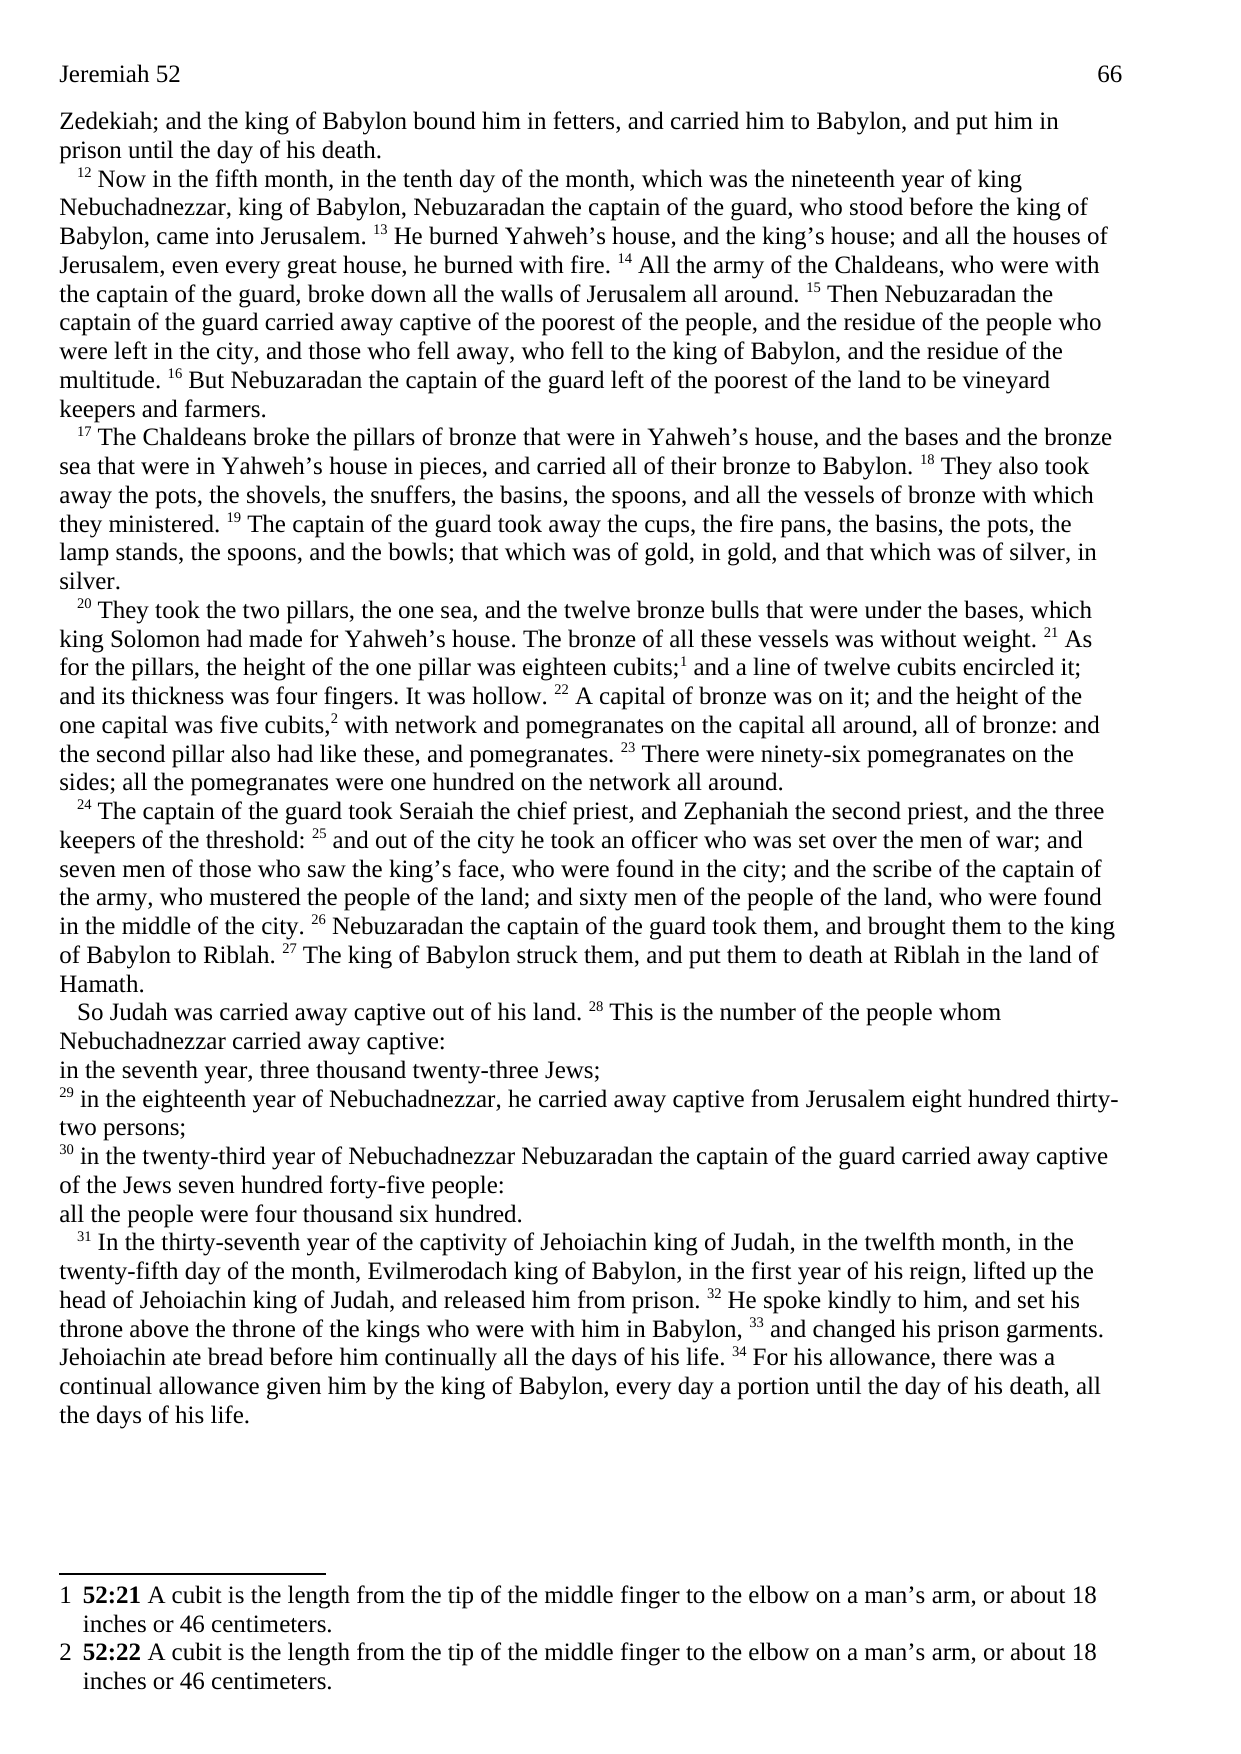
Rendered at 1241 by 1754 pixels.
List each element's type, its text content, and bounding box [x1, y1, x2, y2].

text 17 The Chaldeans broke the pillars of bronze that were in Yahweh’s house, and the bases and the bronze sea that were in Yahweh’s house in pieces, and carried all of their bronze to Babylon. 18 They also took away the pots, the shovels, the snuffers, the basins, the spoons, and all the vessels of bronze with which they ministered. 19 The captain of the guard took away the cups, the fire pans, the basins, the pots, the lamp stands, the spoons, and the bowls; that which was of gold, in gold, and that which was of silver, in silver. [59, 422, 1122, 595]
text all the people were four thousand six hundred. [59, 1199, 1122, 1227]
text Zedekiah; and the king of Babylon bound him in fetters, and carried him to Babylon, and put him in prison until the day of his death. [59, 106, 1122, 164]
text 52:21 A cubit is the length from the tip of the middle finger to the elbow on a man’s arm, or about 18 inches or 46 centimeters. [59, 1580, 1122, 1637]
text in the seventh year, three thousand twenty-three Jews; [59, 1055, 1122, 1084]
text 31 In the thirty-seventh year of the captivity of Jehoiachin king of Judah, in the twelfth month, in the twenty-fifth day of the month, Evilmerodach king of Babylon, in the first year of his reign, lifted up the head of Jehoiachin king of Judah, and released him from prison. 32 He spoke kindly to him, and set his throne above the throne of the kings who were with him in Babylon, 33 and changed his prison garments. Jehoiachin ate bread before him continually all the days of his life. 34 For his allowance, there was a continual allowance given him by the king of Babylon, every day a portion until the day of his death, all the days of his life. [59, 1227, 1122, 1429]
text 30 in the twenty-third year of Nebuchadnezzar Nebuzaradan the captain of the guard carried away captive of the Jews seven hundred forty-five people: [59, 1141, 1122, 1199]
text 52:22 A cubit is the length from the tip of the middle finger to the elbow on a man’s arm, or about 18 inches or 46 centimeters. [59, 1637, 1122, 1695]
text 12 Now in the fifth month, in the tenth day of the month, which was the nineteenth year of king Nebuchadnezzar, king of Babylon, Nebuzaradan the captain of the guard, who stood before the king of Babylon, came into Jerusalem. 13 He burned Yahweh’s house, and the king’s house; and all the houses of Jerusalem, even every great house, he burned with fire. 14 All the army of the Chaldeans, who were with the captain of the guard, broke down all the walls of Jerusalem all around. 15 Then Nebuzaradan the captain of the guard carried away captive of the poorest of the people, and the residue of the people who were left in the city, and those who fell away, who fell to the king of Babylon, and the residue of the multitude. 16 But Nebuzaradan the captain of the guard left of the poorest of the land to be vineyard keepers and farmers. [59, 164, 1122, 422]
text 20 They took the two pillars, the one sea, and the twelve bronze bulls that were under the bases, which king Solomon had made for Yahweh’s house. The bronze of all these vessels was without weight. 21 As for the pillars, the height of the one pillar was eighteen cubits; and a line of twelve cubits encircled it; and its thickness was four fingers. It was hollow. 22 A capital of bronze was on it; and the height of the one capital was five cubits, with network and pomegranates on the capital all around, all of bronze: and the second pillar also had like these, and pomegranates. 23 There were ninety-six pomegranates on the sides; all the pomegranates were one hundred on the network all around. [59, 595, 1122, 796]
text 29 in the eighteenth year of Nebuchadnezzar, he carried away captive from Jerusalem eight hundred thirty-two persons; [59, 1084, 1122, 1141]
text So Judah was carried away captive out of his land. 28 This is the number of the people whom Nebuchadnezzar carried away captive: [59, 997, 1122, 1055]
text 24 The captain of the guard took Seraiah the chief priest, and Zephaniah the second priest, and the three keepers of the threshold: 25 and out of the city he took an officer who was set over the men of war; and seven men of those who saw the king’s face, who were found in the city; and the scribe of the captain of the army, who mustered the people of the land; and sixty men of the people of the land, who were found in the middle of the city. 26 Nebuzaradan the captain of the guard took them, and brought them to the king of Babylon to Riblah. 27 The king of Babylon struck them, and put them to death at Riblah in the land of Hamath. [59, 796, 1122, 997]
